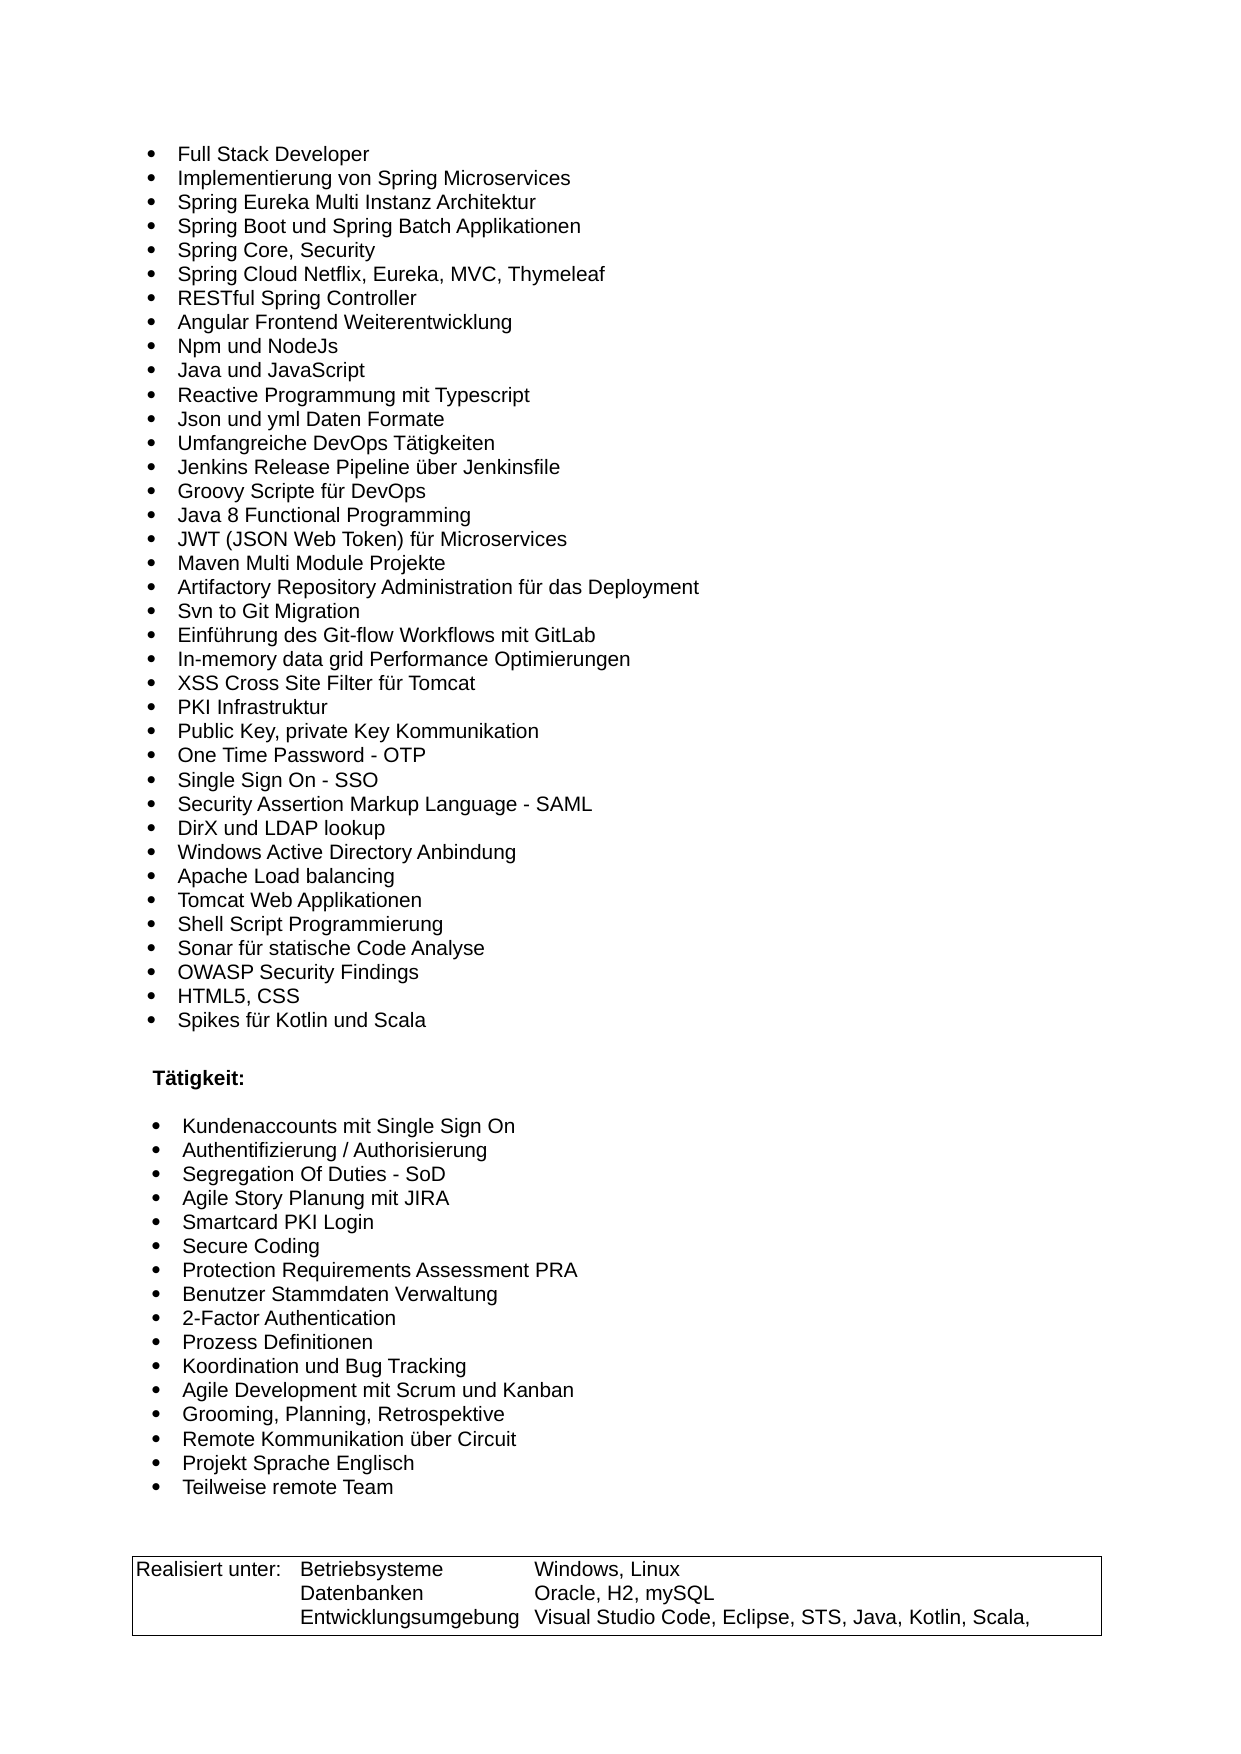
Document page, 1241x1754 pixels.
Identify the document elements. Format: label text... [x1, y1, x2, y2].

table_header Windows, Linux Oracle, H2, mySQL [531, 1557, 1101, 1605]
list Spikes für Kotlin und Scala [148, 1008, 1110, 1032]
list Remote Kommunikation über Circuit [152, 1426, 1110, 1450]
list 2-Factor Authentication [152, 1306, 1110, 1330]
table_cell Entwicklungsumgebung [297, 1605, 531, 1635]
list Spring Eureka Multi Instanz Architektur [148, 190, 1110, 214]
list Public Key, private Key Kommunikation [148, 719, 1110, 743]
list Jenkins Release Pipeline über Jenkinsfile [148, 454, 1110, 479]
list Full Stack Developer [148, 142, 1110, 166]
list Segregation Of Duties - SoD [152, 1162, 1110, 1186]
list OWASP Security Findings [148, 960, 1110, 984]
list Protection Requirements Assessment PRA [152, 1258, 1110, 1282]
list Projekt Sprache Englisch [152, 1450, 1110, 1474]
list RESTful Spring Controller [148, 286, 1110, 310]
list Windows Active Directory Anbindung [148, 839, 1110, 864]
list Json und yml Daten Formate [148, 406, 1110, 431]
table_header Realisiert unter: [133, 1557, 297, 1605]
list Groovy Scripte für DevOps [148, 479, 1110, 503]
list Agile Story Planung mit JIRA [152, 1186, 1110, 1210]
list Teilweise remote Team [152, 1474, 1110, 1498]
list Shell Script Programmierung [148, 912, 1110, 936]
table_cell [133, 1605, 297, 1635]
list Sonar für statische Code Analyse [148, 936, 1110, 960]
list Agile Development mit Scrum und Kanban [152, 1378, 1110, 1402]
list JWT (JSON Web Token) für Microservices [148, 527, 1110, 551]
list Spring Boot und Spring Batch Applikationen [148, 214, 1110, 238]
list Spring Cloud Netflix, Eureka, MVC, Thymeleaf [148, 262, 1110, 286]
list Spring Core, Security [148, 238, 1110, 262]
list Svn to Git Migration [148, 599, 1110, 623]
list Java und JavaScript [148, 358, 1110, 382]
list Security Assertion Markup Language - SAML [148, 791, 1110, 816]
list Smartcard PKI Login [152, 1210, 1110, 1234]
text Tätigkeit: [152, 1066, 1110, 1089]
table_header Betriebsysteme Datenbanken [297, 1557, 531, 1605]
list Einführung des Git-flow Workflows mit GitLab [148, 623, 1110, 647]
list Benutzer Stammdaten Verwaltung [152, 1282, 1110, 1306]
list One Time Password - OTP [148, 743, 1110, 767]
list DirX und LDAP lookup [148, 816, 1110, 839]
list Reactive Programmung mit Typescript [148, 382, 1110, 406]
list PKI Infrastruktur [148, 695, 1110, 719]
list Prozess Definitionen [152, 1330, 1110, 1354]
list Npm und NodeJs [148, 334, 1110, 358]
list Authentifizierung / Authorisierung [152, 1138, 1110, 1162]
list Maven Multi Module Projekte [148, 551, 1110, 575]
list Implementierung von Spring Microservices [148, 166, 1110, 190]
list XSS Cross Site Filter für Tomcat [148, 671, 1110, 695]
list Tomcat Web Applikationen [148, 888, 1110, 912]
list Angular Frontend Weiterentwicklung [148, 310, 1110, 334]
list HTML5, CSS [148, 984, 1110, 1008]
list Secure Coding [152, 1234, 1110, 1258]
list In-memory data grid Performance Optimierungen [148, 647, 1110, 671]
list Koordination und Bug Tracking [152, 1354, 1110, 1378]
list Java 8 Functional Programming [148, 503, 1110, 527]
list Grooming, Planning, Retrospektive [152, 1402, 1110, 1426]
list Apache Load balancing [148, 864, 1110, 888]
list Kundenaccounts mit Single Sign On [152, 1113, 1110, 1138]
list Single Sign On - SSO [148, 767, 1110, 791]
table_cell Visual Studio Code, Eclipse, STS, Java, Kotlin, Scala, [531, 1605, 1101, 1635]
list Umfangreiche DevOps Tätigkeiten [148, 431, 1110, 454]
list Artifactory Repository Administration für das Deployment [148, 575, 1110, 599]
